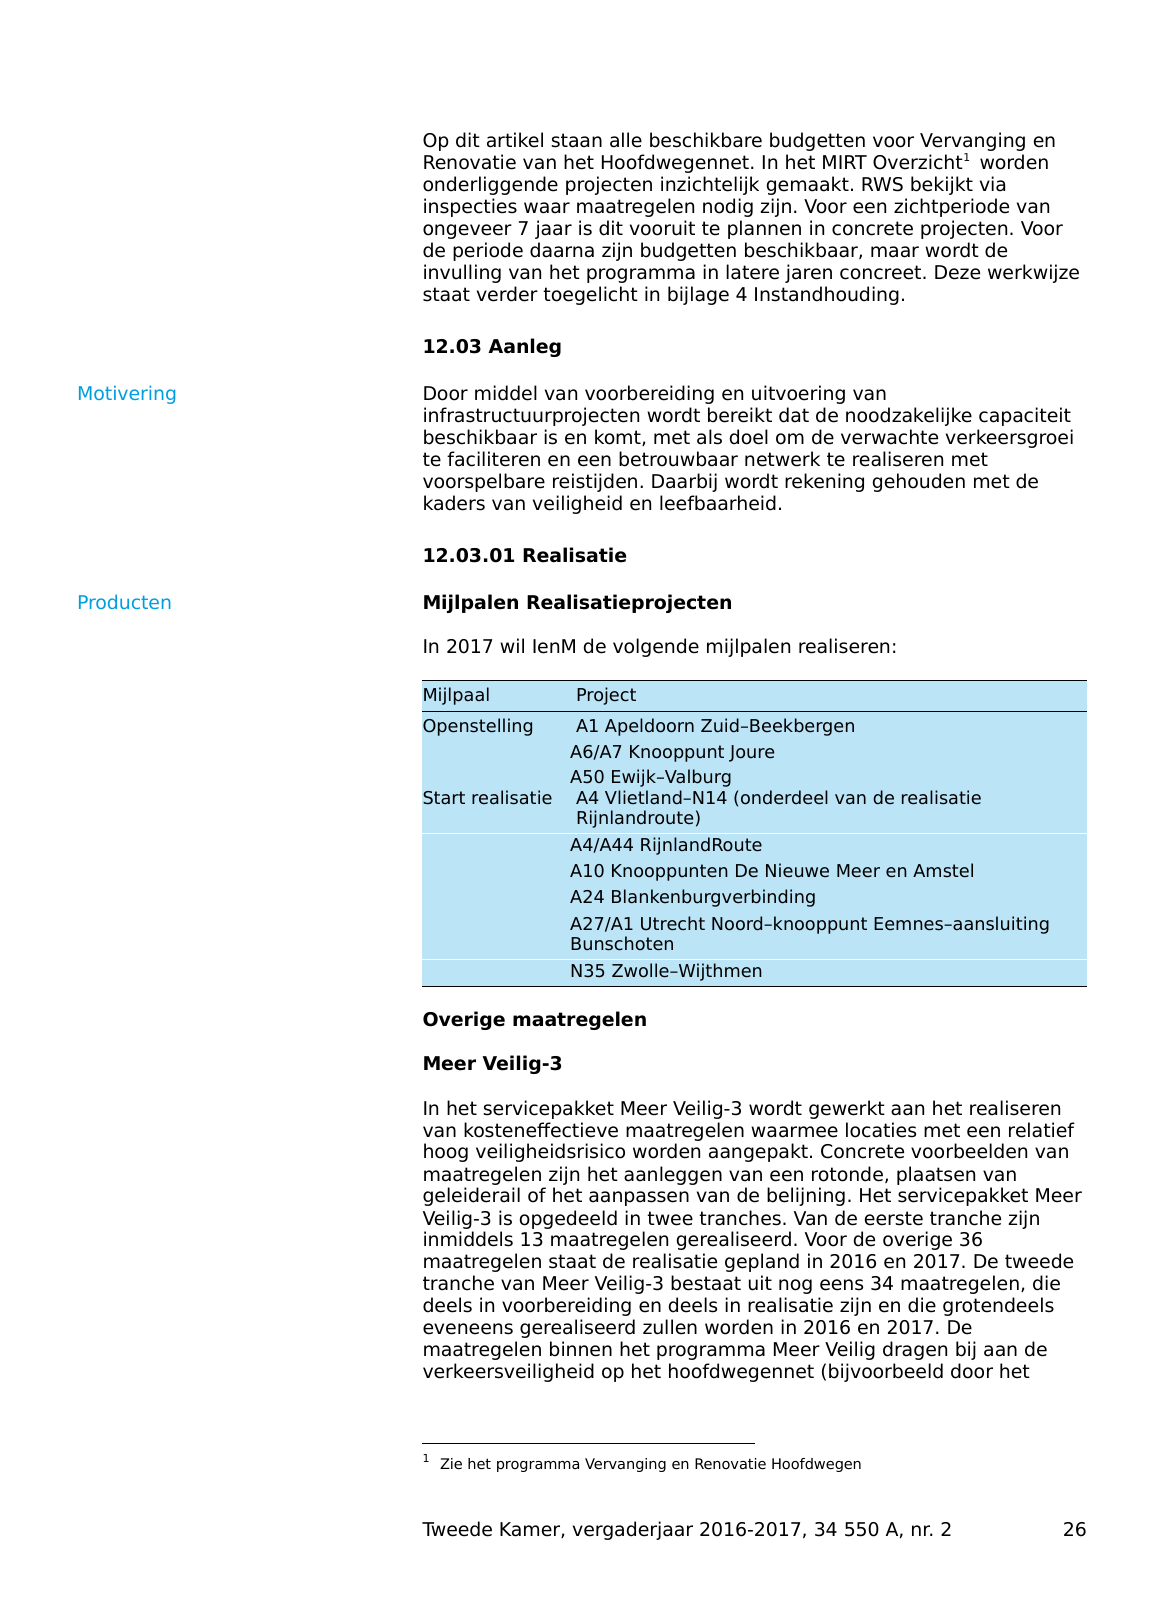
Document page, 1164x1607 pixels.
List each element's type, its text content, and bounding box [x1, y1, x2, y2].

table_cell A10 Knooppunten De Nieuwe Meer en Amstel [570, 860, 1087, 886]
table_header Project [570, 681, 1087, 711]
text Mijlpalen Realisatieprojecten [422, 592, 1087, 613]
table_cell A27/A1 Utrecht Noord–knooppunt Eemnes–aansluiting Bunschoten [570, 913, 1087, 959]
table_cell N35 Zwolle–Wijthmen [570, 960, 1087, 986]
table_cell A1 Apeldoorn Zuid–Beekbergen [570, 712, 1087, 737]
text [77, 613, 399, 622]
text Motivering [77, 383, 399, 405]
table_cell A6/A7 Knooppunt Joure [570, 737, 1087, 762]
table_cell A4 Vlietland–N14 (onderdeel van de realisatie Rijnlandroute) [570, 788, 1087, 833]
table_cell Start realisatie [422, 788, 570, 834]
subtitle 12.03.01 Realisatie [422, 544, 1087, 567]
subtitle Meer Veilig-3 [422, 1053, 1087, 1075]
text In het servicepakket Meer Veilig-3 wordt gewerkt aan het realiseren van kosteneffectieve maatregelen waarmee locaties met een relatief hoog veiligheidsrisico worden aangepakt. Concrete voorbeelden van maatregelen zijn het aanleggen van een rotonde, plaatsen van geleiderail of het aanpassen van de belijning. Het servicepakket Meer Veilig-3 is opgedeeld in twee tranches. Van de eerste tranche zijn inmiddels 13 maatregelen gerealiseerd. Voor de overige 36 maatregelen staat de realisatie gepland in 2016 en 2017. De tweede tranche van Meer Veilig-3 bestaat uit nog eens 34 maatregelen, die deels in voorbereiding en deels in realisatie zijn en die grotendeels eveneens gerealiseerd zullen worden in 2016 en 2017. De maatregelen binnen het programma Meer Veilig dragen bij aan de verkeersveiligheid op het hoofdwegennet (bijvoorbeeld door het [422, 1097, 1087, 1383]
table_cell A24 Blankenburgverbinding [570, 886, 1087, 913]
table_header Mijlpaal [422, 681, 570, 711]
text Zie het programma Vervanging en Renovatie Hoofdwegen [422, 1452, 1087, 1474]
table_cell A4/A44 RijnlandRoute [570, 834, 1087, 860]
subtitle 12.03 Aanleg [422, 336, 1087, 358]
text Producten [77, 592, 399, 613]
table_cell Openstelling [422, 712, 570, 737]
text Op dit artikel staan alle beschikbare budgetten voor Vervanging en Renovatie van het Hoofdwegennet. In het MIRT Overzicht worden onderliggende projecten inzichtelijk gemaakt. RWS bekijkt via inspecties waar maatregelen nodig zijn. Voor een zichtperiode van ongeveer 7 jaar is dit vooruit te plannen in concrete projecten. Voor de periode daarna zijn budgetten beschikbaar, maar wordt de invulling van het programma in latere jaren concreet. Deze werkwijze staat verder toegelicht in bijlage 4 Instandhouding. [422, 130, 1087, 306]
table_cell A50 Ewijk–Valburg [570, 762, 1087, 788]
text Door middel van voorbereiding en uitvoering van infrastructuurprojecten wordt bereikt dat de noodzakelijke capaciteit beschikbaar is en komt, met als doel om de verwachte verkeersgroei te faciliteren en een betrouwbaar netwerk te realiseren met voorspelbare reistijden. Daarbij wordt rekening gehouden met de kaders van veiligheid en leefbaarheid. [422, 383, 1087, 514]
text In 2017 wil IenM de volgende mijlpalen realiseren: [422, 636, 1087, 658]
subtitle Overige maatregelen [422, 1009, 1087, 1031]
